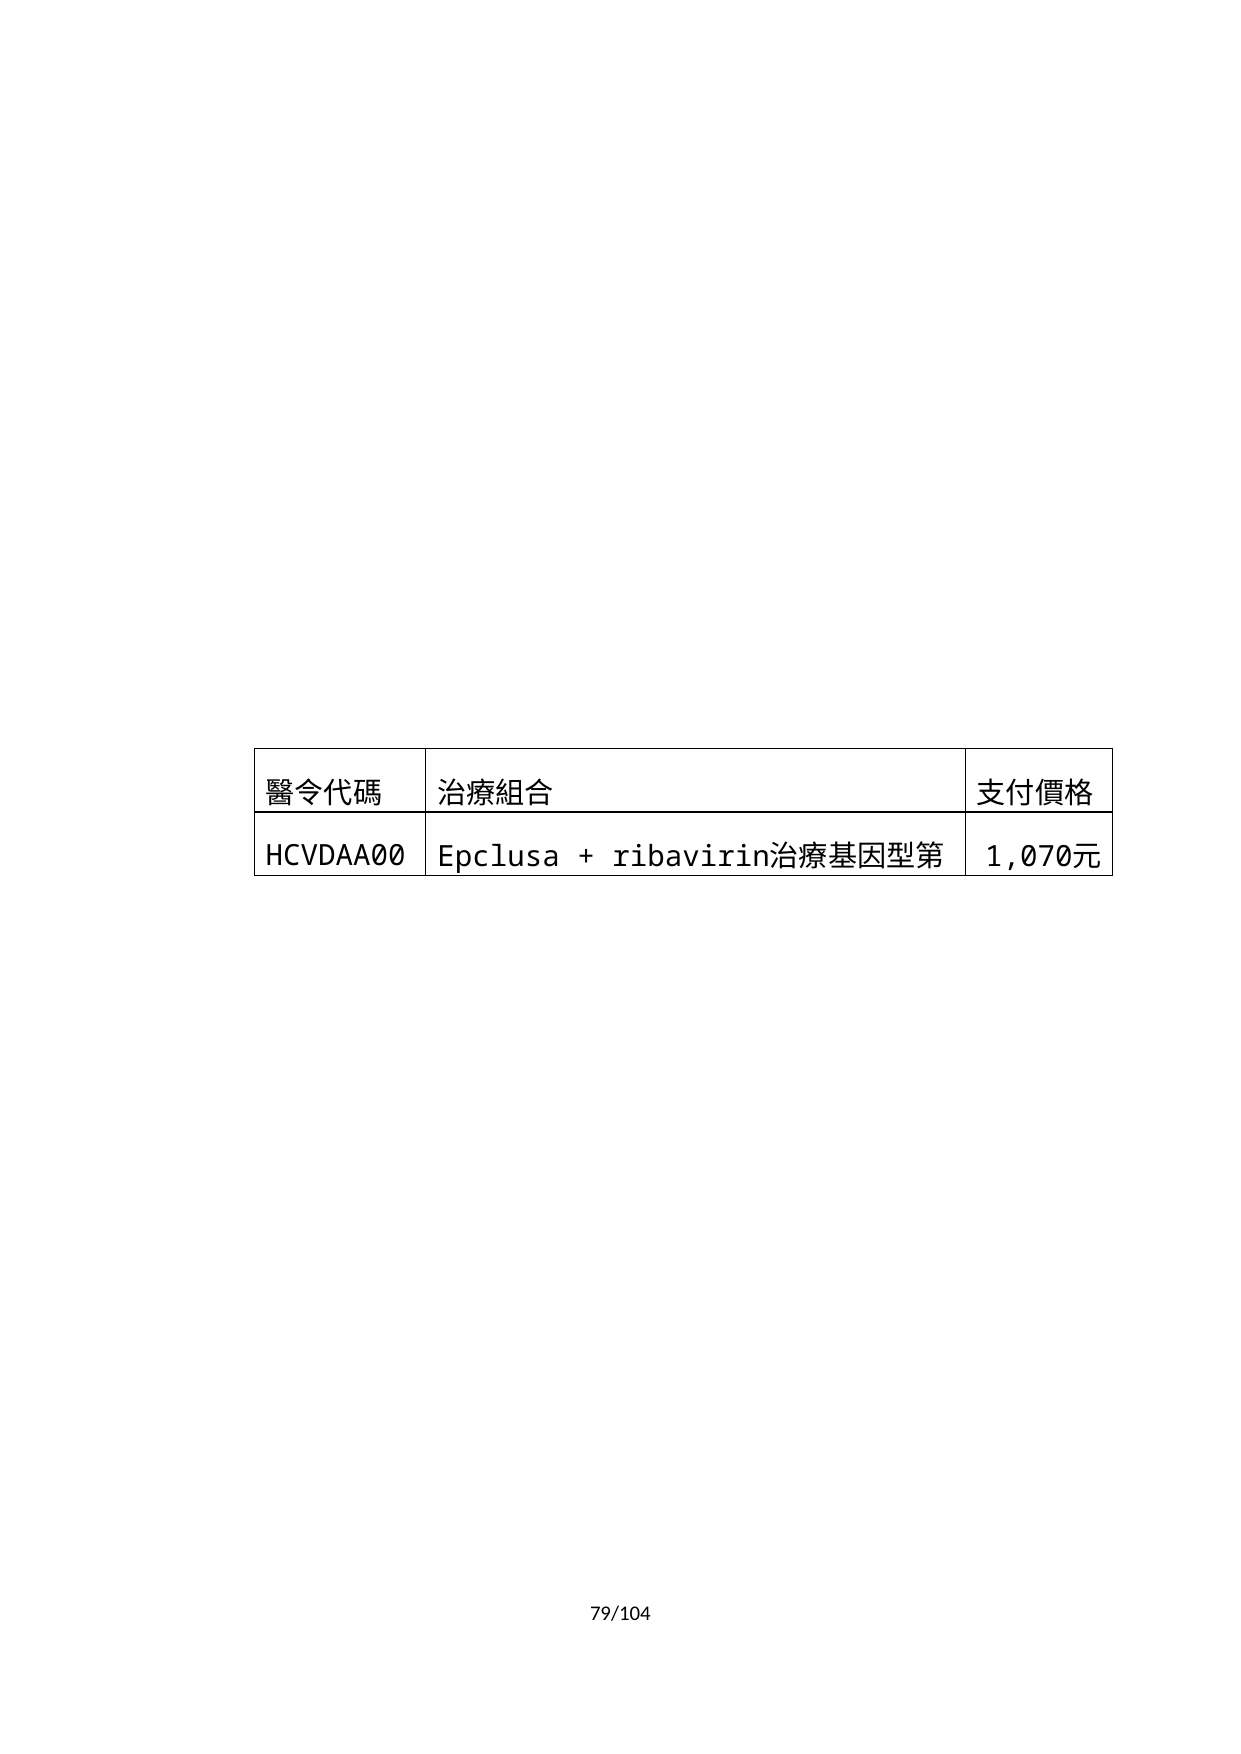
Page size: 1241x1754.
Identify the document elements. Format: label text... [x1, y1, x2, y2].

table_header 醫令代碼 [255, 749, 425, 811]
table_header 支付價格 [966, 749, 1112, 811]
table_cell HCVDAA00 [255, 813, 425, 875]
table_header 治療組合 [426, 749, 965, 811]
table_cell Epclusa + ribavirin治療基因型第 [426, 813, 965, 875]
table_cell 1,070元 [966, 813, 1112, 875]
